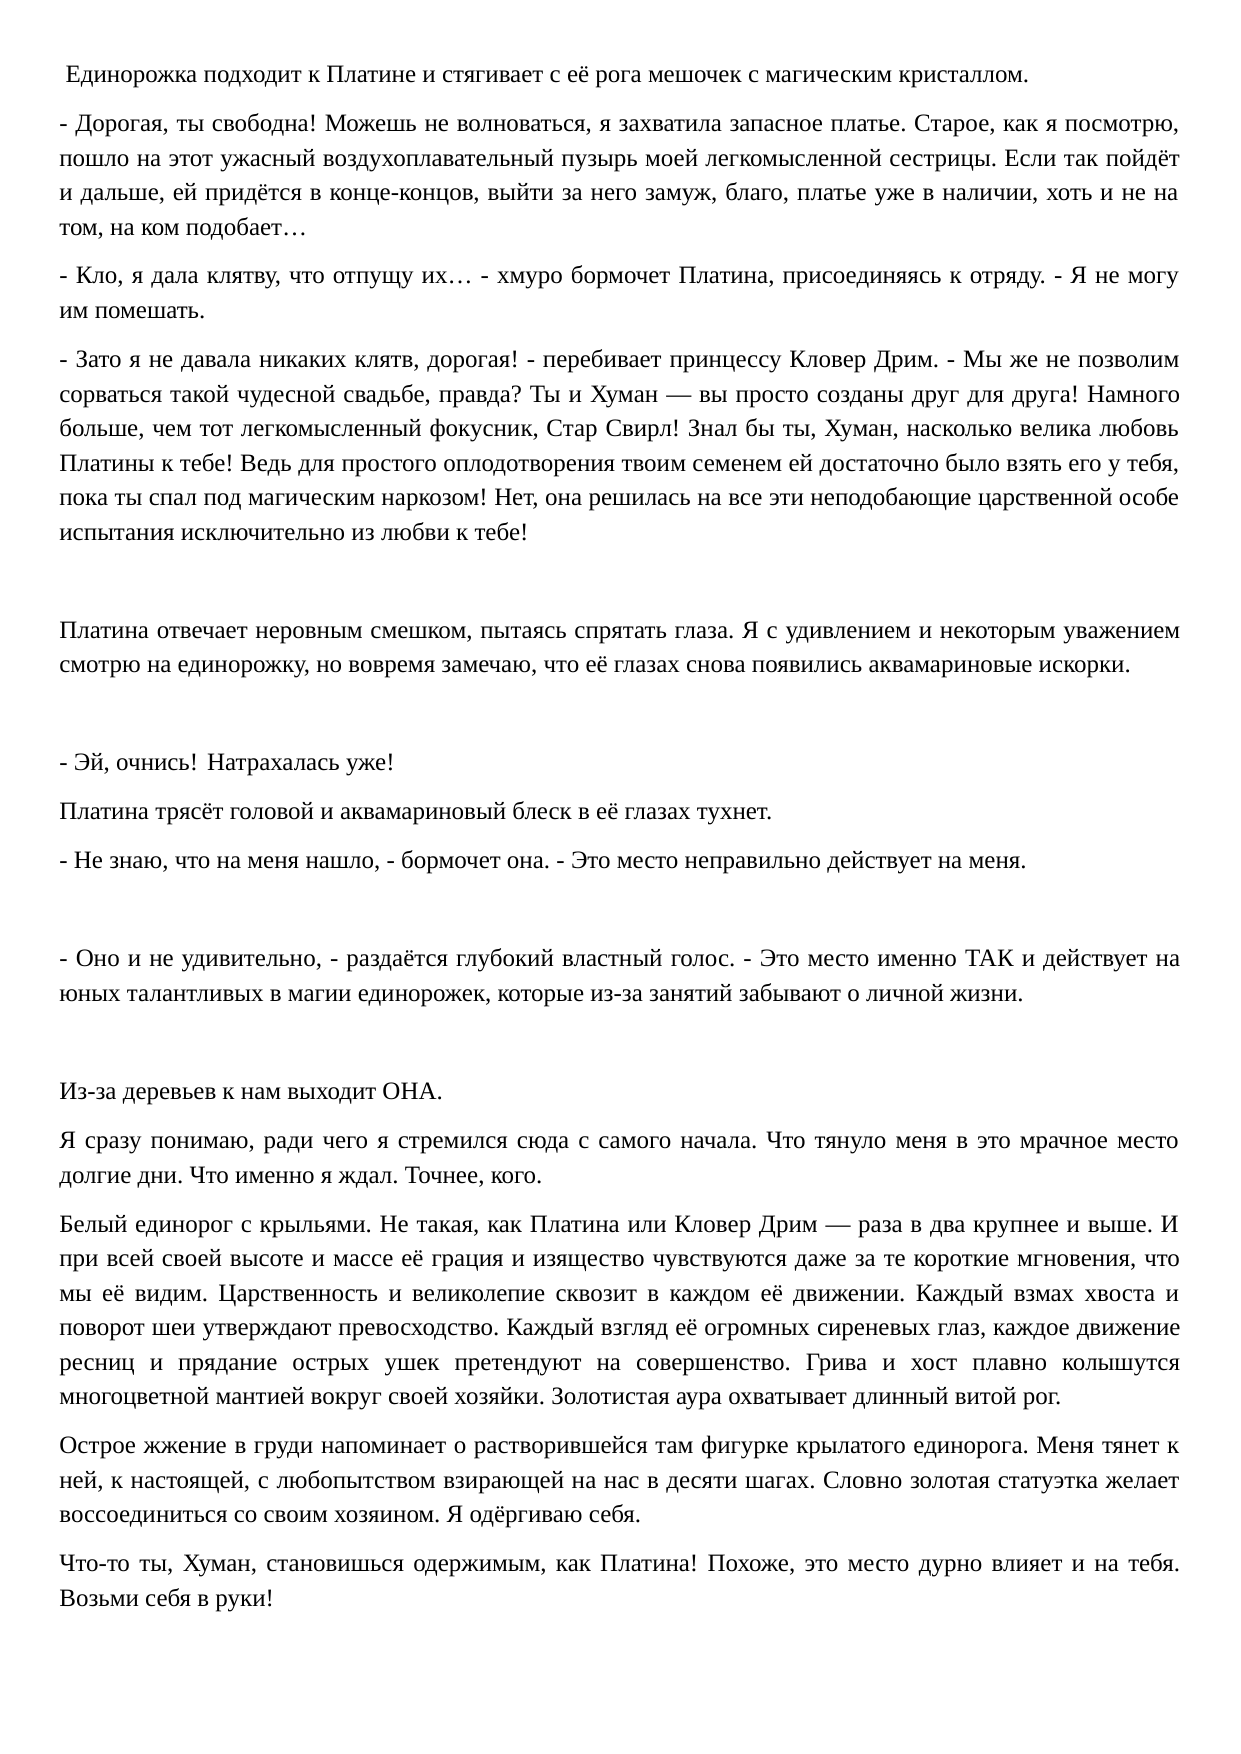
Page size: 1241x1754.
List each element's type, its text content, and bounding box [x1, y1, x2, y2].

text - Не знаю, что на меня нашло, - бормочет она. - Это место неправильно действует на меня. [59, 845, 1181, 874]
text Из-за деревьев к нам выходит ОНА. [59, 1076, 1181, 1105]
text Платина трясёт головой и аквамариновый блеск в её глазах тухнет. [59, 796, 1181, 825]
text Что-то ты, Хуман, становишься одержимым, как Платина! Похоже, это место дурно влияет и на тебя. Возьми себя в руки! [59, 1548, 1181, 1611]
text - Зато я не давала никаких клятв, дорогая! - перебивает принцессу Кловер Дрим. - Мы же не позволим сорваться такой чудесной свадьбе, правда? Ты и Хуман — вы просто созданы друг для друга! Намного больше, чем тот легкомысленный фокусник, Стар Свирл! Знал бы ты, Хуман, насколько велика любовь Платины к тебе! Ведь для простого оплодотворения твоим семенем ей достаточно было взять его у тебя, пока ты спал под магическим наркозом! Нет, она решилась на все эти неподобающие царственной особе испытания исключительно из любви к тебе! [59, 344, 1181, 545]
text Единорожка подходит к Платине и стягивает с её рога мешочек с магическим кристаллом. [59, 59, 1181, 88]
text - Оно и не удивительно, - раздаётся глубокий властный голос. - Это место именно ТАК и действует на юных талантливых в магии единорожек, которые из-за занятий забывают о личной жизни. [59, 943, 1181, 1007]
text - Кло, я дала клятву, что отпущу их… - хмуро бормочет Платина, присоединяясь к отряду. - Я не могу им помешать. [59, 261, 1181, 324]
text Я сразу понимаю, ради чего я стремился сюда с самого начала. Что тянуло меня в это мрачное место долгие дни. Что именно я ждал. Точнее, кого. [59, 1125, 1181, 1188]
text Платина отвечает неровным смешком, пытаясь спрятать глаза. Я с удивлением и некоторым уважением смотрю на единорожку, но вовремя замечаю, что её глазах снова появились аквамариновые искорки. [59, 615, 1181, 678]
text - Эй, очнись! Натрахалась уже! [59, 747, 1181, 776]
text Острое жжение в груди напоминает о растворившейся там фигурке крылатого единорога. Меня тянет к ней, к настоящей, с любопытством взирающей на нас в десяти шагах. Словно золотая статуэтка желает воссоединиться со своим хозяином. Я одёргиваю себя. [59, 1430, 1181, 1528]
text - Дорогая, ты свободна! Можешь не волноваться, я захватила запасное платье. Старое, как я посмотрю, пошло на этот ужасный воздухоплавательный пузырь моей легкомысленной сестрицы. Если так пойдёт и дальше, ей придётся в конце-концов, выйти за него замуж, благо, платье уже в наличии, хоть и не на том, на ком подобает… [59, 108, 1181, 240]
text Белый единорог с крыльями. Не такая, как Платина или Кловер Дрим — раза в два крупнее и выше. И при всей своей высоте и массе её грация и изящество чувствуются даже за те короткие мгновения, что мы её видим. Царственность и великолепие сквозит в каждом её движении. Каждый взмах хвоста и поворот шеи утверждают превосходство. Каждый взгляд её огромных сиреневых глаз, каждое движение ресниц и прядание острых ушек претендуют на совершенство. Грива и хост плавно колышутся многоцветной мантией вокруг своей хозяйки. Золотистая аура охватывает длинный витой рог. [59, 1209, 1181, 1410]
